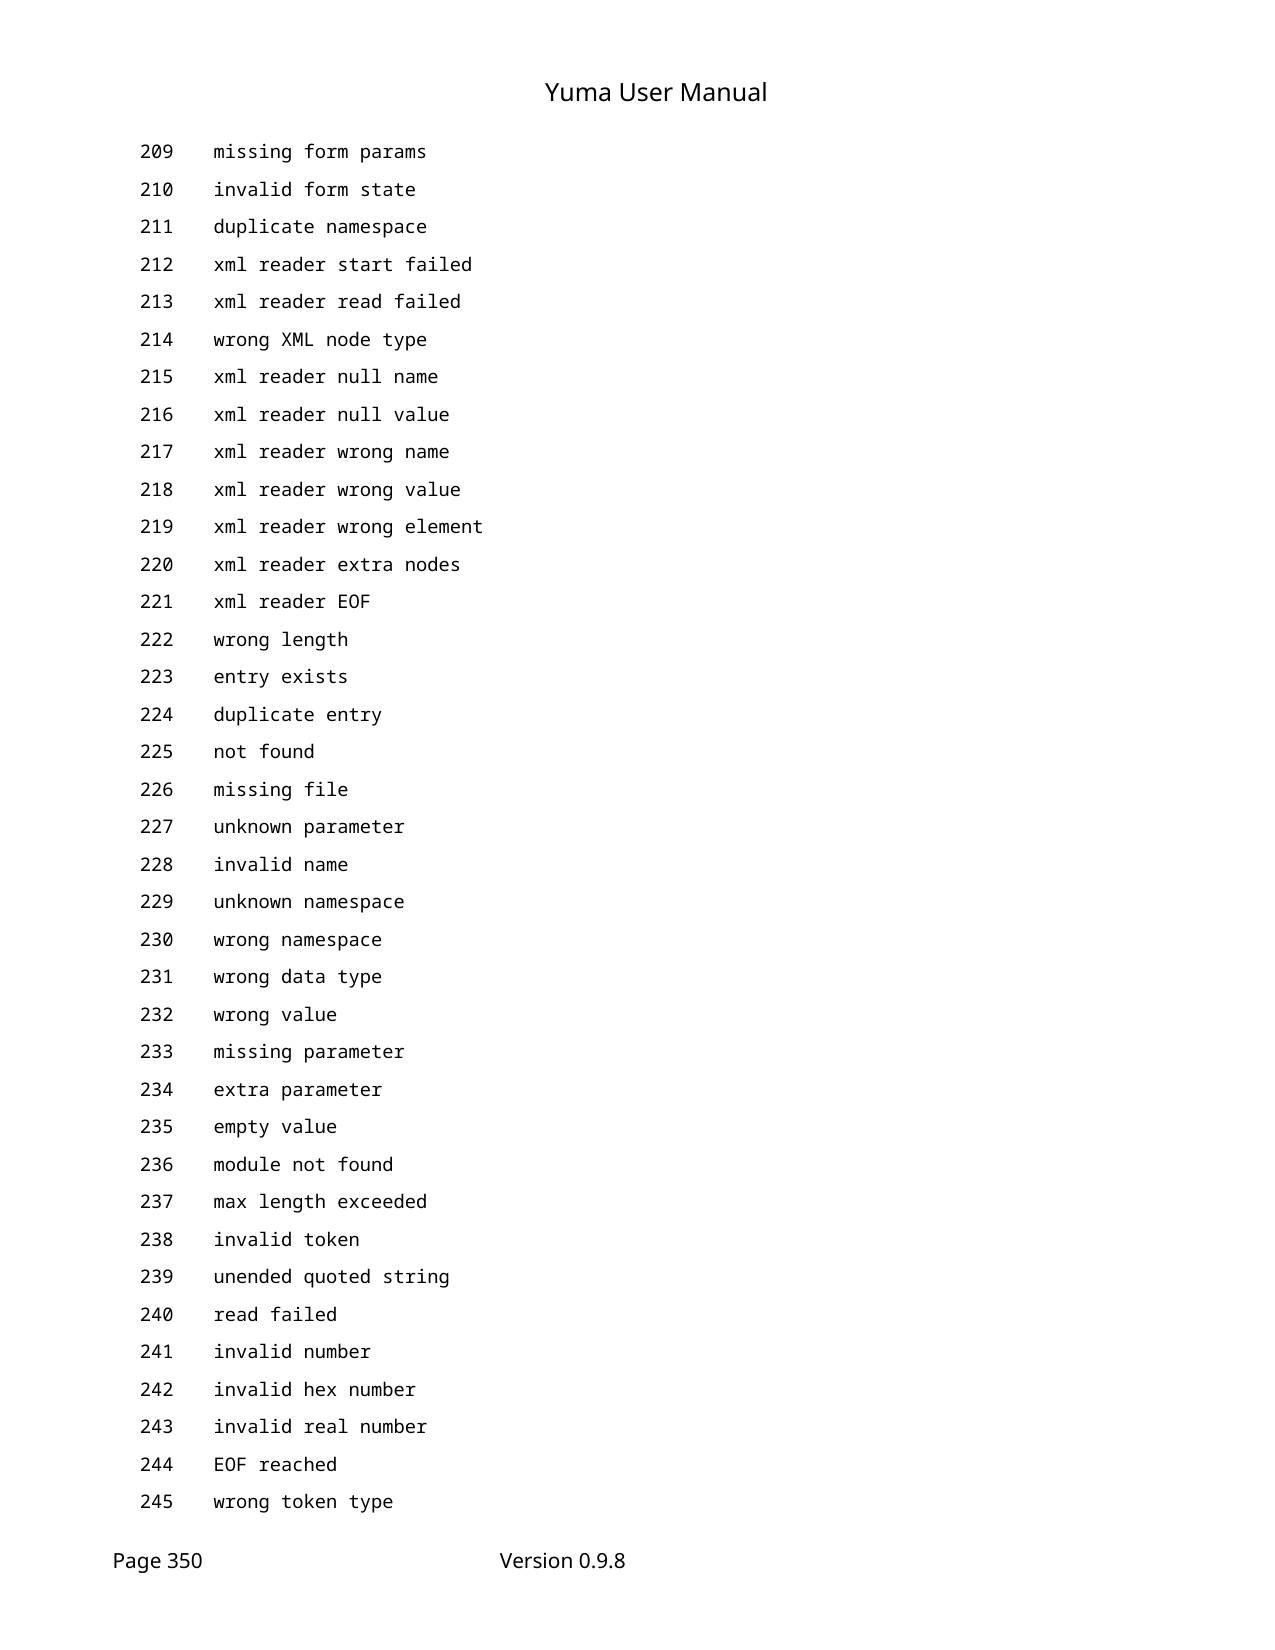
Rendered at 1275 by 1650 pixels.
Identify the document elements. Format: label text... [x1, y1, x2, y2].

text 238 invalid token [139, 1226, 1200, 1252]
text 210 invalid form state [139, 176, 1200, 202]
text 221 xml reader EOF [139, 588, 1200, 614]
text 239 unended quoted string [139, 1263, 1200, 1289]
text 240 read failed [139, 1301, 1200, 1327]
text 219 xml reader wrong element [139, 513, 1200, 539]
text 212 xml reader start failed [139, 251, 1200, 277]
text 232 wrong value [139, 1001, 1200, 1027]
text 231 wrong data type [139, 963, 1200, 989]
text 243 invalid real number [139, 1413, 1200, 1439]
text 235 empty value [139, 1113, 1200, 1139]
text 214 wrong XML node type [139, 326, 1200, 352]
text 220 xml reader extra nodes [139, 551, 1200, 577]
text 234 extra parameter [139, 1076, 1200, 1102]
text 215 xml reader null name [139, 363, 1200, 389]
text 241 invalid number [139, 1338, 1200, 1364]
text 237 max length exceeded [139, 1188, 1200, 1214]
text 224 duplicate entry [139, 701, 1200, 727]
text 216 xml reader null value [139, 401, 1200, 427]
text 223 entry exists [139, 663, 1200, 689]
text 227 unknown parameter [139, 813, 1200, 839]
text 217 xml reader wrong name [139, 438, 1200, 464]
text 236 module not found [139, 1151, 1200, 1177]
text 218 xml reader wrong value [139, 476, 1200, 502]
text 229 unknown namespace [139, 888, 1200, 914]
text 233 missing parameter [139, 1038, 1200, 1064]
text 230 wrong namespace [139, 926, 1200, 952]
text 209 missing form params [139, 138, 1200, 164]
text 244 EOF reached [139, 1451, 1200, 1477]
text 213 xml reader read failed [139, 288, 1200, 314]
text 242 invalid hex number [139, 1376, 1200, 1402]
text 225 not found [139, 738, 1200, 764]
text 245 wrong token type [139, 1488, 1200, 1514]
text 228 invalid name [139, 851, 1200, 877]
text 211 duplicate namespace [139, 213, 1200, 239]
text 222 wrong length [139, 626, 1200, 652]
text 226 missing file [139, 776, 1200, 802]
